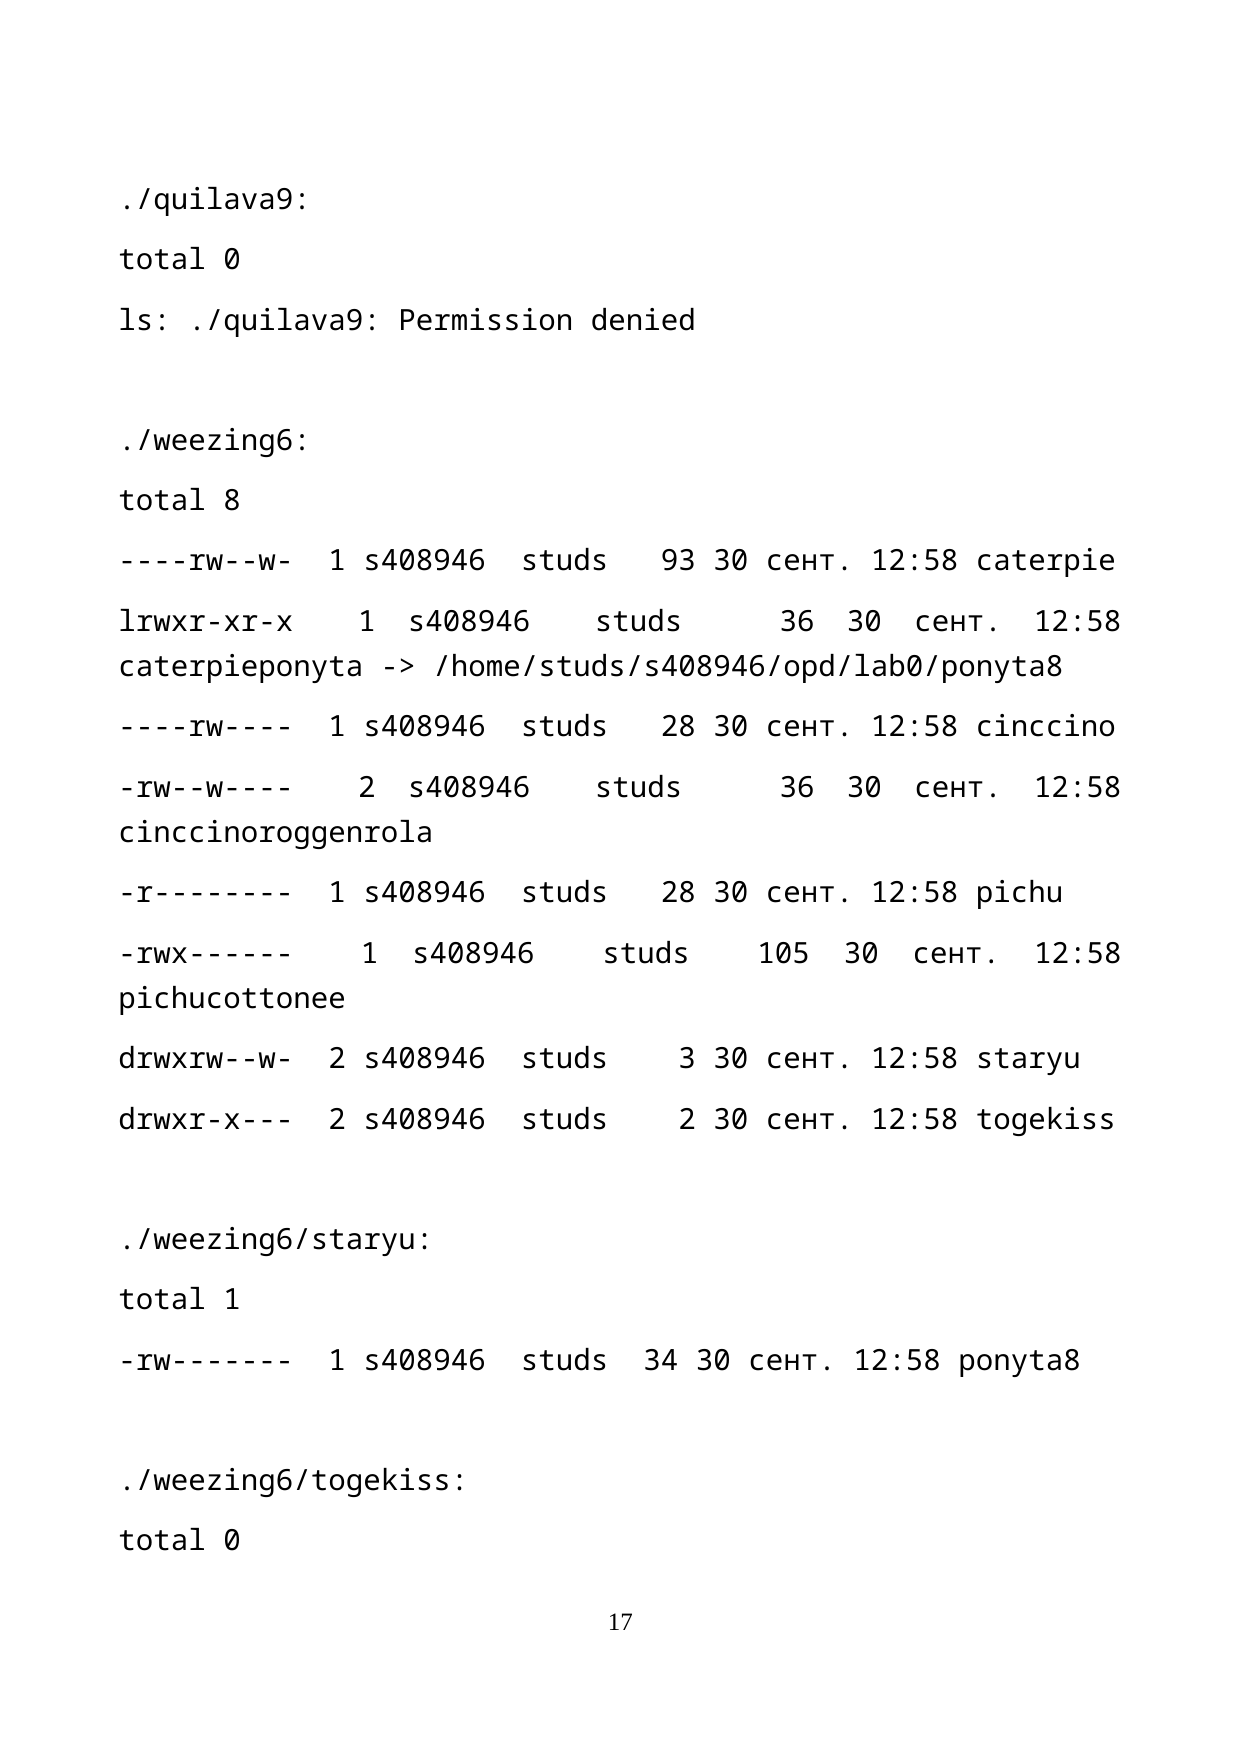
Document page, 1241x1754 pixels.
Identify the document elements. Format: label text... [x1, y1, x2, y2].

text total 0 [118, 238, 1122, 278]
text drwxrw--w- 2 s408946 studs 3 30 сент. 12:58 staryu [118, 1038, 1122, 1077]
text total 8 [118, 479, 1122, 519]
text ----rw--w- 1 s408946 studs 93 30 сент. 12:58 caterpie [118, 539, 1122, 579]
text ./quilava9: [118, 178, 1122, 218]
text ls: ./quilava9: Permission denied [118, 299, 1122, 338]
text -rwx------ 1 s408946 studs 105 30 сент. 12:58 pichucottonee [118, 932, 1122, 1017]
text ./weezing6/staryu: [118, 1218, 1122, 1258]
text ./weezing6: [118, 419, 1122, 459]
text -r-------- 1 s408946 studs 28 30 сент. 12:58 pichu [118, 872, 1122, 911]
text drwxr-x--- 2 s408946 studs 2 30 сент. 12:58 togekiss [118, 1098, 1122, 1138]
text lrwxr-xr-x 1 s408946 studs 36 30 сент. 12:58 caterpieponyta -> /home/studs/s408946/opd/lab0/ponyta8 [118, 600, 1122, 685]
text ----rw---- 1 s408946 studs 28 30 сент. 12:58 cinccino [118, 706, 1122, 745]
text -rw------- 1 s408946 studs 34 30 сент. 12:58 ponyta8 [118, 1339, 1122, 1378]
text total 1 [118, 1278, 1122, 1318]
text -rw--w---- 2 s408946 studs 36 30 сент. 12:58 cinccinoroggenrola [118, 766, 1122, 851]
text total 0 [118, 1519, 1122, 1559]
text ./weezing6/togekiss: [118, 1459, 1122, 1499]
